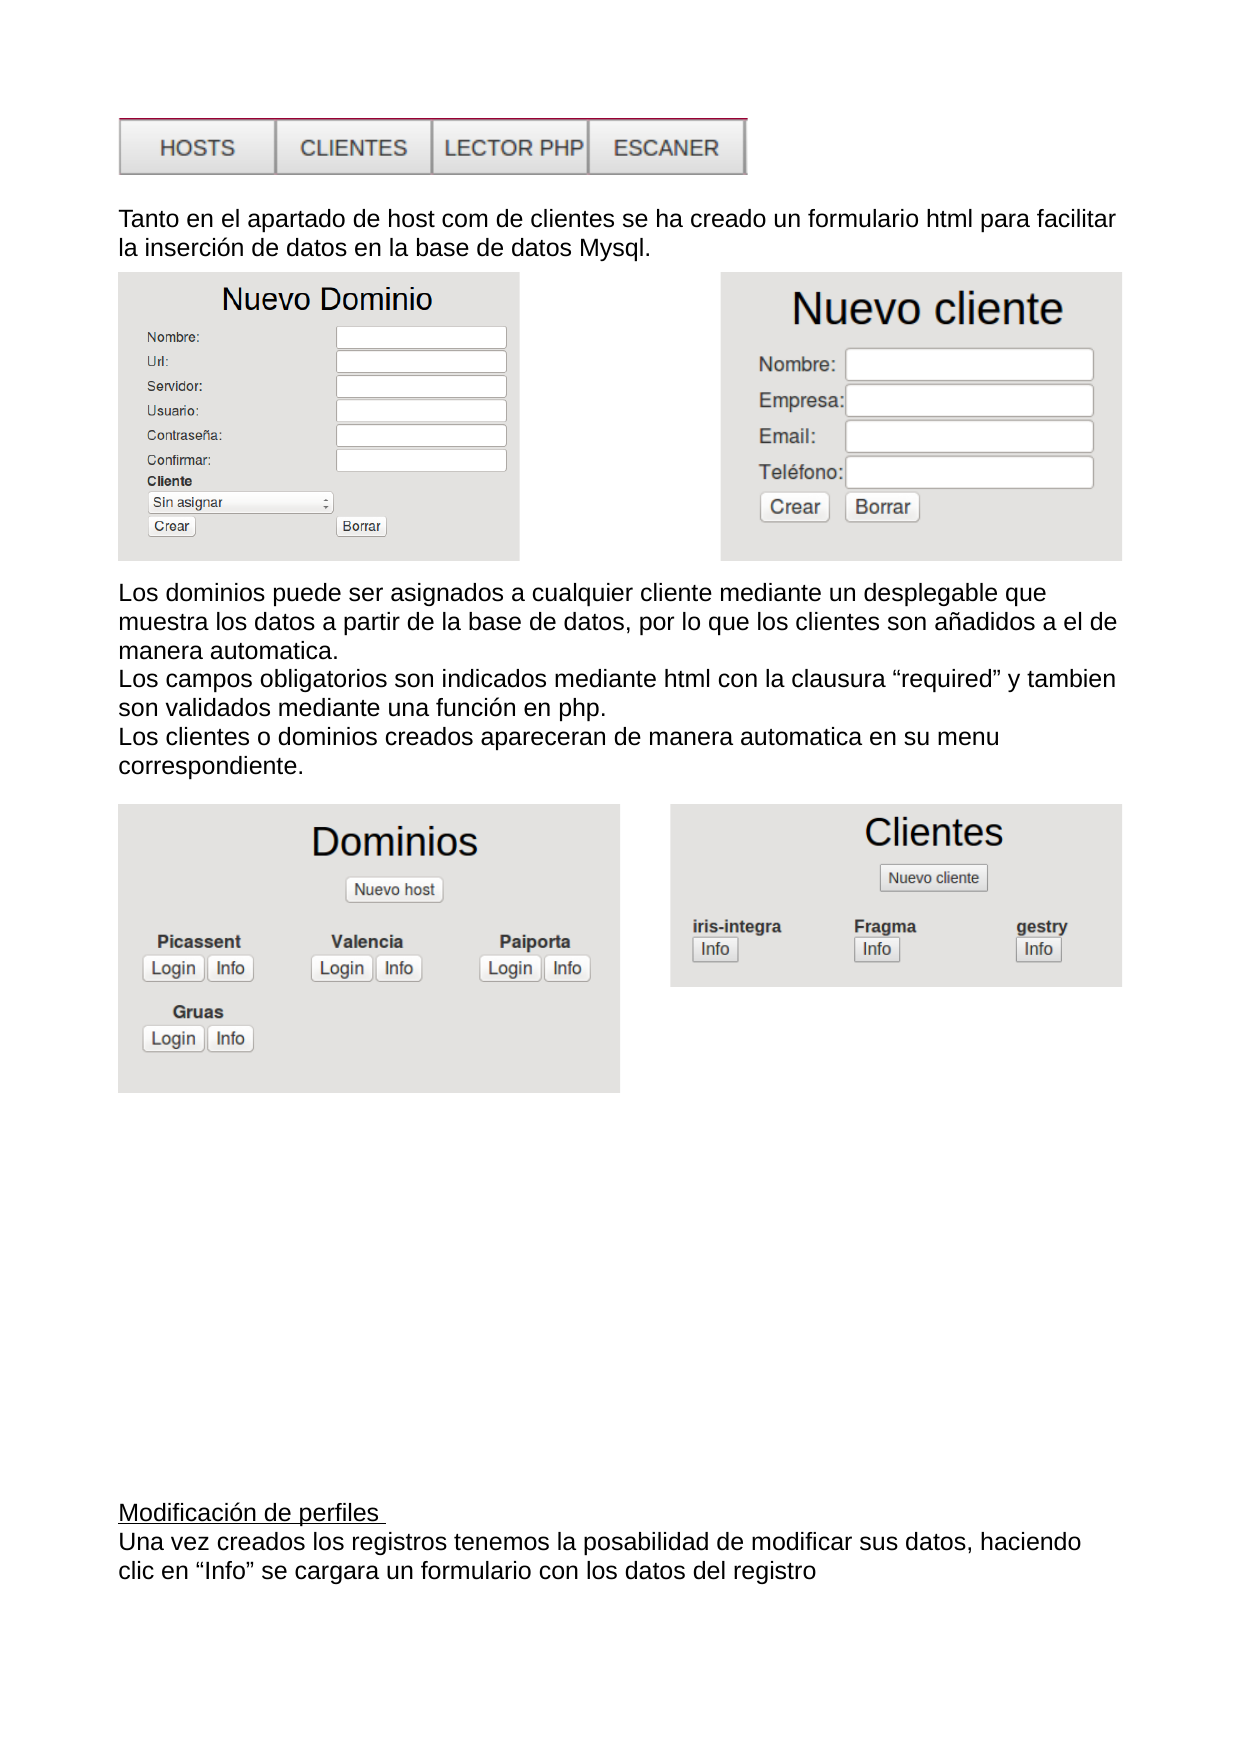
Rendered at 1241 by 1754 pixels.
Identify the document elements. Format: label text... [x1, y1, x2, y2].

text Los dominios puede ser asignados a cualquier cliente mediante un desplegable que muestra los datos a partir de la base de datos, por lo que los clientes son añadidos a el de manera automatica. [118, 578, 1122, 664]
text Los clientes o dominios creados apareceran de manera automatica en su menu correspondiente. [118, 722, 1122, 779]
text Modificación de perfiles [118, 1498, 1122, 1527]
picture [720, 272, 1123, 561]
picture [118, 804, 621, 1093]
picture [118, 118, 748, 175]
picture [118, 272, 520, 561]
text Una vez creados los registros tenemos la posabilidad de modificar sus datos, haciendo clic en “Info” se cargara un formulario con los datos del registro [118, 1527, 1122, 1584]
text Tanto en el apartado de host com de clientes se ha creado un formulario html para facilitar la inserción de datos en la base de datos Mysql. [118, 204, 1122, 262]
picture [670, 804, 1123, 987]
text Los campos obligatorios son indicados mediante html con la clausura “required” y tambien son validados mediante una función en php. [118, 664, 1122, 722]
